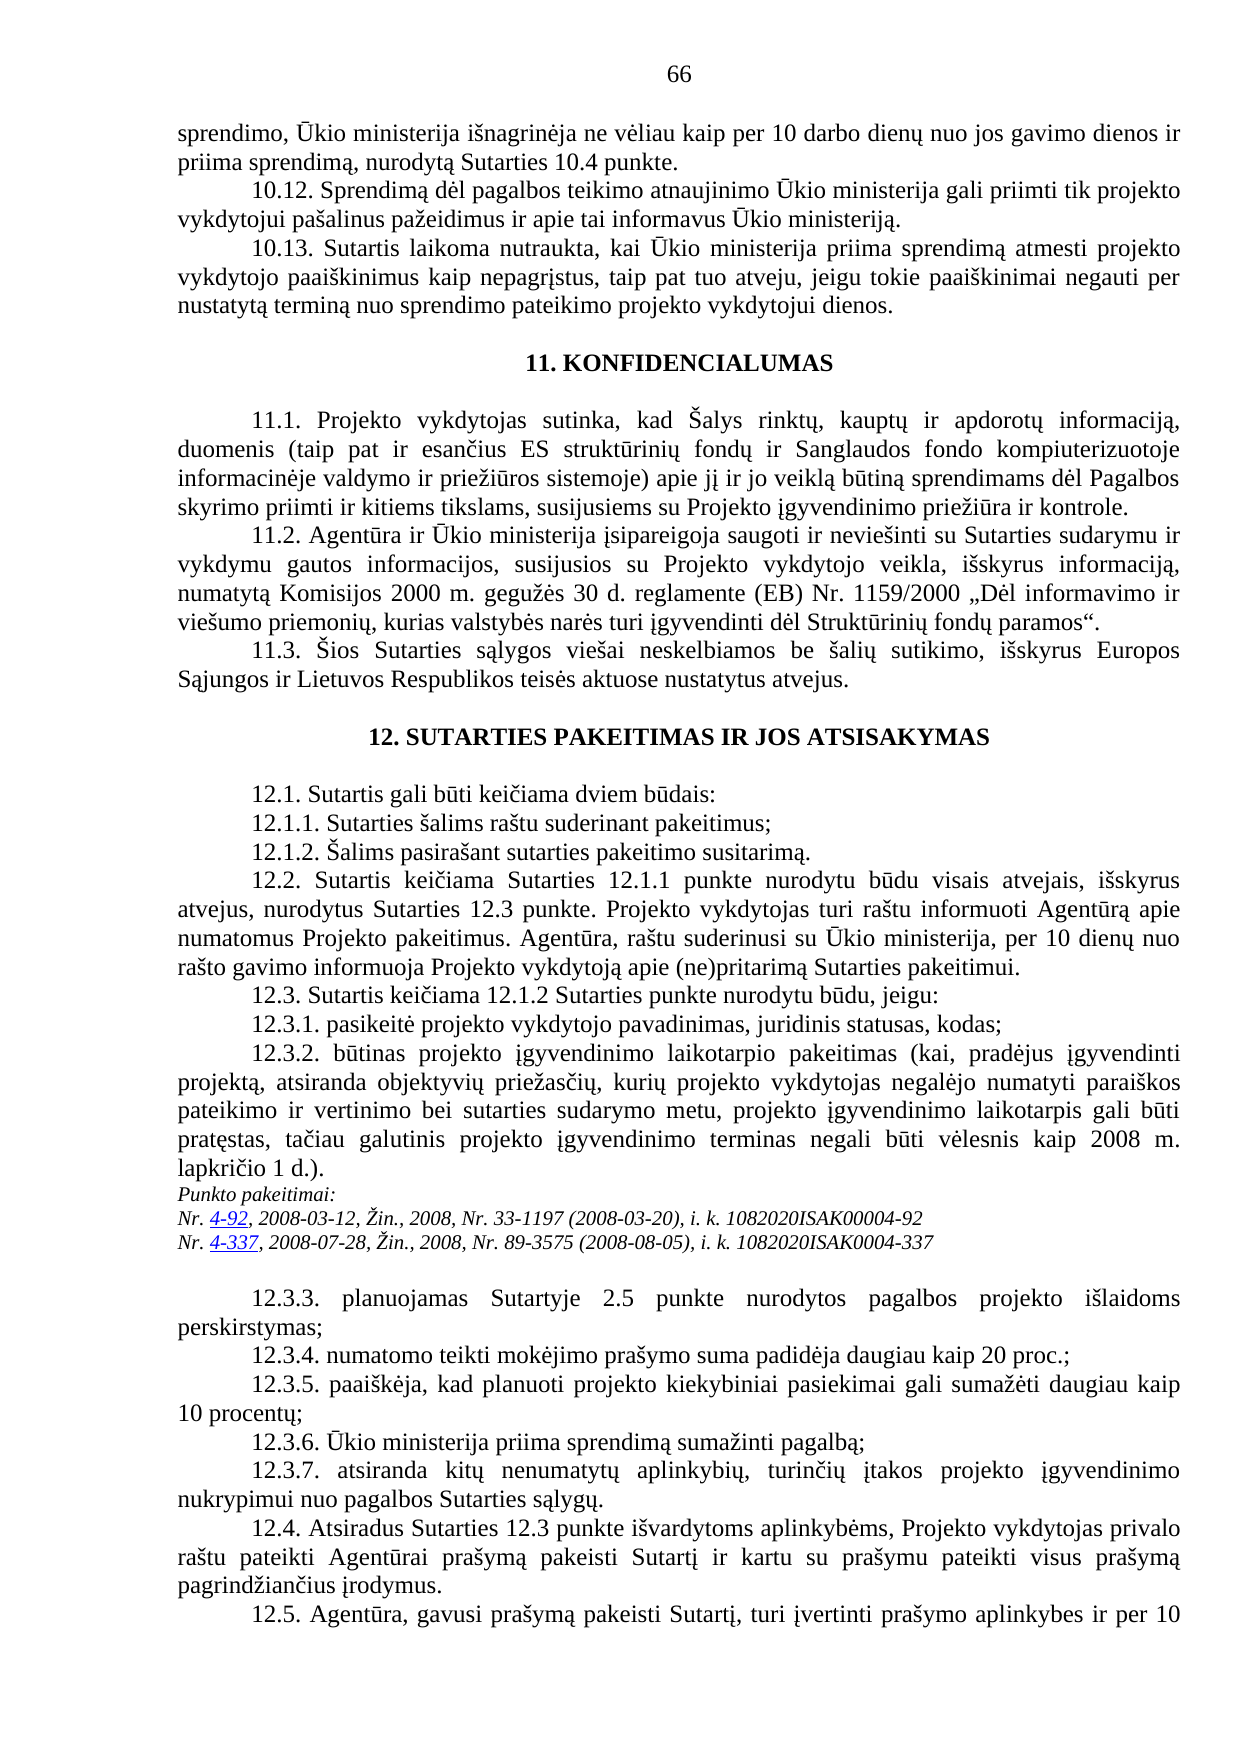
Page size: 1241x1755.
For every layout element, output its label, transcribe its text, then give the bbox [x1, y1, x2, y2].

text 12.4. Atsiradus Sutarties 12.3 punkte išvardytoms aplinkybėms, Projekto vykdytojas privalo raštu pateikti Agentūrai prašymą pakeisti Sutartį ir kartu su prašymu pateikti visus prašymą pagrindžiančius įrodymus. [177, 1513, 1181, 1599]
text 12.3.3. planuojamas Sutartyje 2.5 punkte nurodytos pagalbos projekto išlaidoms perskirstymas; [177, 1283, 1181, 1340]
text Nr. 4-92, 2008-03-12, Žin., 2008, Nr. 33-1197 (2008-03-20), i. k. 1082020ISAK00004-92 [177, 1206, 1181, 1230]
text Nr. 4-337, 2008-07-28, Žin., 2008, Nr. 89-3575 (2008-08-05), i. k. 1082020ISAK0004-337 [177, 1230, 1181, 1254]
text 11. KONFIDENCIALUMAS [177, 348, 1181, 377]
text 10.13. Sutartis laikoma nutraukta, kai Ūkio ministerija priima sprendimą atmesti projekto vykdytojo paaiškinimus kaip nepagrįstus, taip pat tuo atveju, jeigu tokie paaiškinimai negauti per nustatytą terminą nuo sprendimo pateikimo projekto vykdytojui dienos. [177, 233, 1181, 319]
text 12.5. Agentūra, gavusi prašymą pakeisti Sutartį, turi įvertinti prašymo aplinkybes ir per 10 [177, 1599, 1181, 1628]
text 11.3. Šios Sutarties sąlygos viešai neskelbiamos be šalių sutikimo, išskyrus Europos Sąjungos ir Lietuvos Respublikos teisės aktuose nustatytus atvejus. [177, 636, 1181, 693]
text 12.1.2. Šalims pasirašant sutarties pakeitimo susitarimą. [177, 837, 1181, 866]
text 12.1. Sutartis gali būti keičiama dviem būdais: [177, 779, 1181, 808]
text 12.3. Sutartis keičiama 12.1.2 Sutarties punkte nurodytu būdu, jeigu: [177, 981, 1181, 1009]
text Punkto pakeitimai: [177, 1182, 1181, 1206]
text 12.3.6. Ūkio ministerija priima sprendimą sumažinti pagalbą; [177, 1427, 1181, 1455]
text 12.1.1. Sutarties šalims raštu suderinant pakeitimus; [177, 808, 1181, 837]
text 11.2. Agentūra ir Ūkio ministerija įsipareigoja saugoti ir neviešinti su Sutarties sudarymu ir vykdymu gautos informacijos, susijusios su Projekto vykdytojo veikla, išskyrus informaciją, numatytą Komisijos 2000 m. gegužės 30 d. reglamente (EB) Nr. 1159/2000 „Dėl informavimo ir viešumo priemonių, kurias valstybės narės turi įgyvendinti dėl Struktūrinių fondų paramos“. [177, 521, 1181, 636]
text 12.3.4. numatomo teikti mokėjimo prašymo suma padidėja daugiau kaip 20 proc.; [177, 1340, 1181, 1369]
text 12.3.1. pasikeitė projekto vykdytojo pavadinimas, juridinis statusas, kodas; [177, 1009, 1181, 1038]
text 12.3.2. būtinas projekto įgyvendinimo laikotarpio pakeitimas (kai, pradėjus įgyvendinti projektą, atsiranda objektyvių priežasčių, kurių projekto vykdytojas negalėjo numatyti paraiškos pateikimo ir vertinimo bei sutarties sudarymo metu, projekto įgyvendinimo laikotarpis gali būti pratęstas, tačiau galutinis projekto įgyvendinimo terminas negali būti vėlesnis kaip 2008 m. lapkričio 1 d.). [177, 1038, 1181, 1182]
text 12.3.5. paaiškėja, kad planuoti projekto kiekybiniai pasiekimai gali sumažėti daugiau kaip 10 procentų; [177, 1369, 1181, 1427]
text 12. SUTARTIES PAKEITIMAS IR JOS ATSISAKYMAS [177, 722, 1181, 751]
text 11.1. Projekto vykdytojas sutinka, kad Šalys rinktų, kauptų ir apdorotų informaciją, duomenis (taip pat ir esančius ES struktūrinių fondų ir Sanglaudos fondo kompiuterizuotoje informacinėje valdymo ir priežiūros sistemoje) apie jį ir jo veiklą būtiną sprendimams dėl Pagalbos skyrimo priimti ir kitiems tikslams, susijusiems su Projekto įgyvendinimo priežiūra ir kontrole. [177, 406, 1181, 521]
text 12.3.7. atsiranda kitų nenumatytų aplinkybių, turinčių įtakos projekto įgyvendinimo nukrypimui nuo pagalbos Sutarties sąlygų. [177, 1455, 1181, 1513]
text 12.2. Sutartis keičiama Sutarties 12.1.1 punkte nurodytu būdu visais atvejais, išskyrus atvejus, nurodytus Sutarties 12.3 punkte. Projekto vykdytojas turi raštu informuoti Agentūrą apie numatomus Projekto pakeitimus. Agentūra, raštu suderinusi su Ūkio ministerija, per 10 dienų nuo rašto gavimo informuoja Projekto vykdytoją apie (ne)pritarimą Sutarties pakeitimui. [177, 866, 1181, 981]
text sprendimo, Ūkio ministerija išnagrinėja ne vėliau kaip per 10 darbo dienų nuo jos gavimo dienos ir priima sprendimą, nurodytą Sutarties 10.4 punkte. [177, 118, 1181, 176]
text 10.12. Sprendimą dėl pagalbos teikimo atnaujinimo Ūkio ministerija gali priimti tik projekto vykdytojui pašalinus pažeidimus ir apie tai informavus Ūkio ministeriją. [177, 176, 1181, 233]
